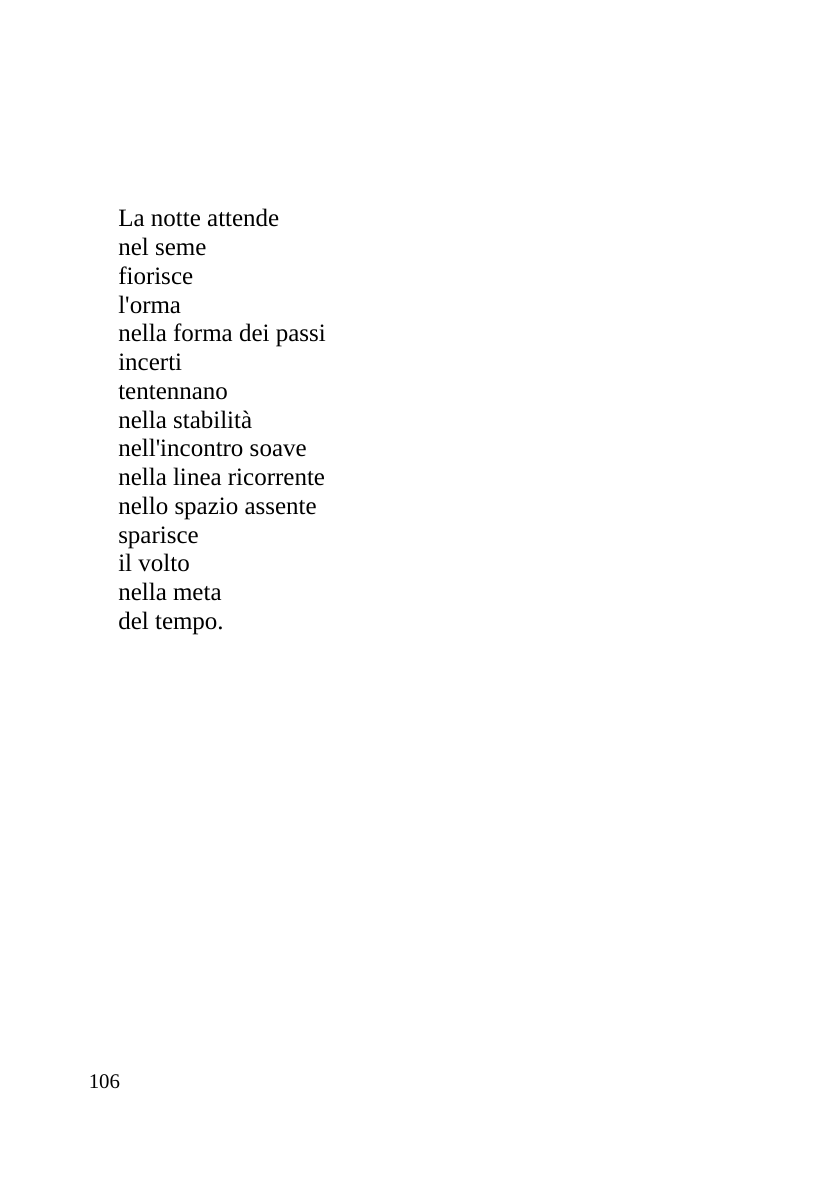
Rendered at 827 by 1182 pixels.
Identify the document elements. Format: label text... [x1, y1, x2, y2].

text nell'incontro soave [88, 433, 738, 462]
text La notte attende [88, 203, 738, 232]
text fiorisce [88, 261, 738, 290]
text nella meta [88, 577, 738, 606]
text l'orma [88, 290, 738, 318]
text nella forma dei passi [88, 318, 738, 347]
text nella stabilità [88, 405, 738, 433]
text nel seme [88, 232, 738, 261]
text del tempo. [88, 606, 738, 635]
text nella linea ricorrente [88, 462, 738, 491]
text incerti [88, 347, 738, 376]
text il volto [88, 548, 738, 577]
text tentennano [88, 376, 738, 405]
text nello spazio assente [88, 491, 738, 520]
text sparisce [88, 520, 738, 548]
